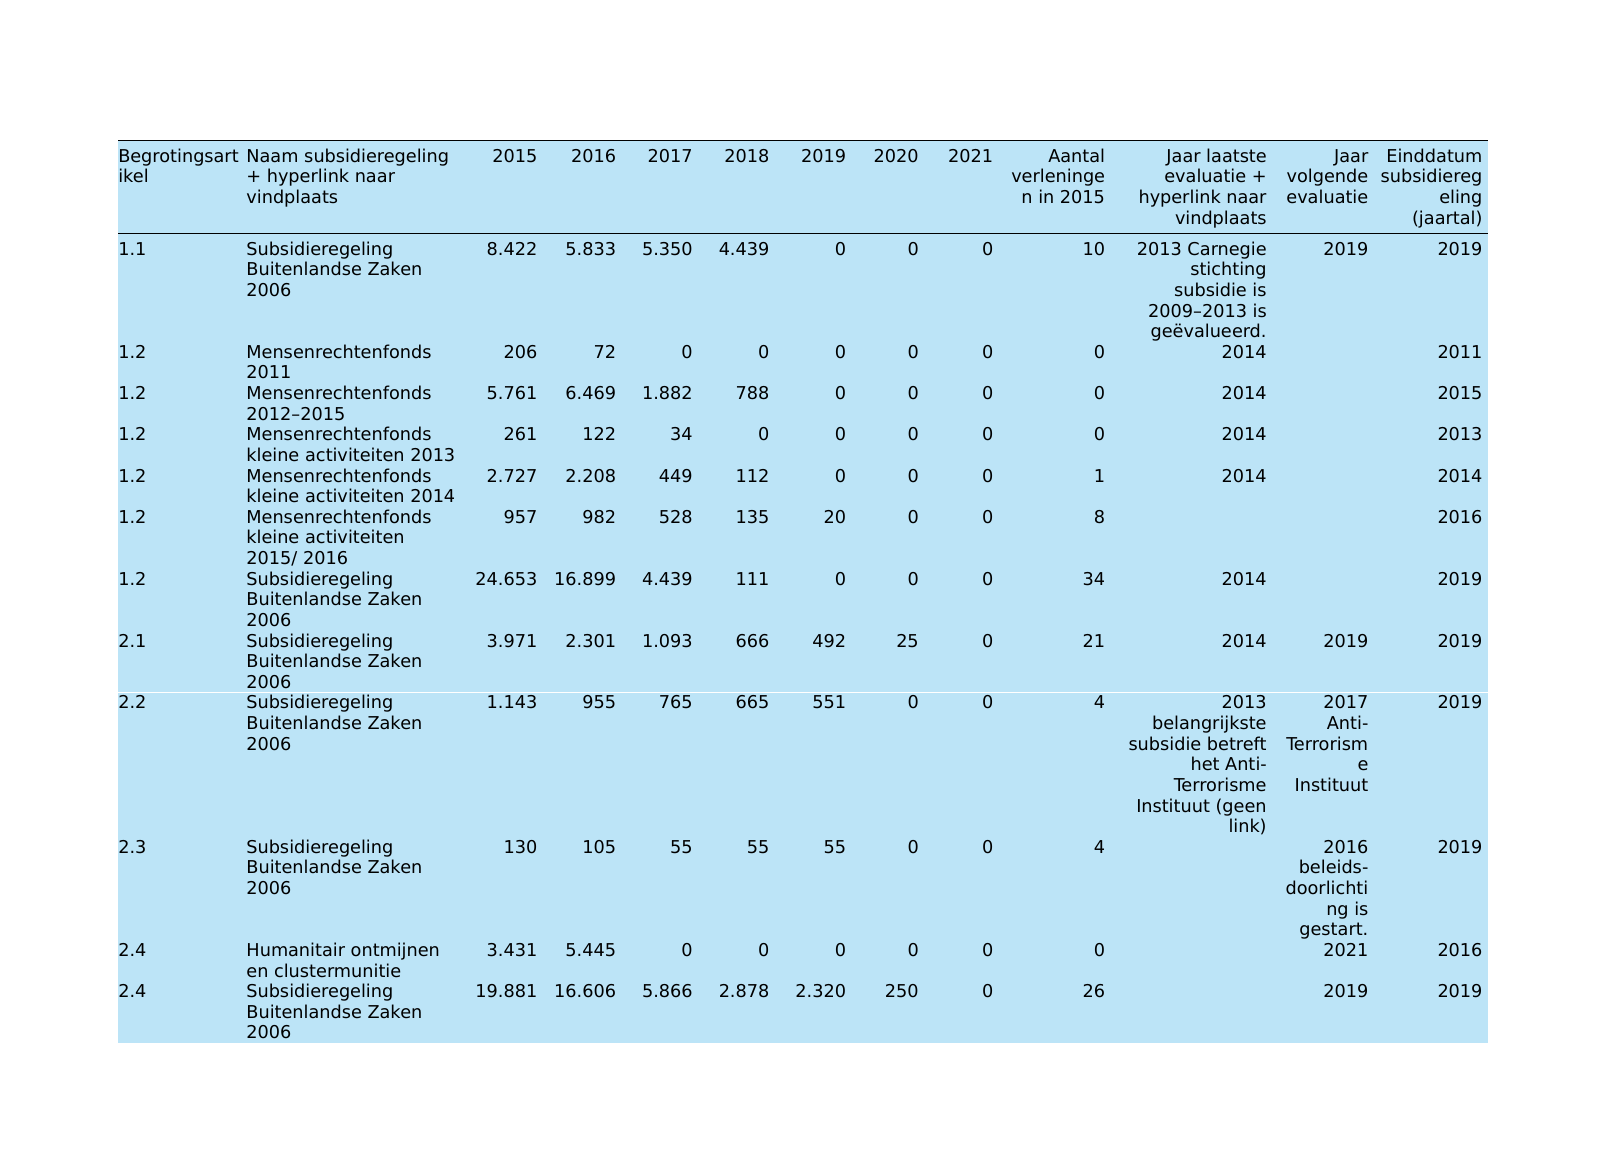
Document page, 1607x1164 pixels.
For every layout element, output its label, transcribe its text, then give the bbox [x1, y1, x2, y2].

table_cell 5.833 [543, 234, 622, 342]
table_cell 16.606 [543, 981, 622, 1043]
table_cell 2019 [1374, 631, 1488, 692]
table_cell 5.350 [622, 234, 698, 342]
table_cell 492 [775, 631, 852, 692]
table_cell 2019 [1273, 234, 1374, 342]
table_cell 788 [698, 383, 775, 424]
table_cell 0 [622, 342, 698, 383]
table_cell 0 [999, 342, 1111, 383]
table_cell Subsidieregeling Buitenlandse Zaken 2006 [240, 234, 462, 342]
table_cell 3.971 [462, 631, 543, 692]
table_cell [1273, 383, 1374, 424]
table_cell 2017 Anti-Terrorisme Instituut [1273, 693, 1374, 837]
table_cell 0 [775, 940, 852, 981]
table_cell 0 [924, 693, 999, 837]
table_cell 16.899 [543, 569, 622, 631]
table_cell 0 [852, 507, 924, 569]
table_cell 21 [999, 631, 1111, 692]
table_cell 6.469 [543, 383, 622, 424]
table_cell 0 [924, 466, 999, 507]
table_cell [1273, 342, 1374, 383]
table_cell Humanitair ontmijnen en clustermunitie [240, 940, 462, 981]
table_header Naam subsidieregeling + hyperlink naar vindplaats [240, 141, 462, 233]
table_cell 0 [852, 234, 924, 342]
table_cell [1273, 424, 1374, 466]
table_header 2018 [698, 141, 775, 233]
table_cell 2016 [1374, 940, 1488, 981]
table_cell 0 [924, 507, 999, 569]
table_cell 4.439 [622, 569, 698, 631]
table_cell 1 [999, 466, 1111, 507]
table_cell 2.208 [543, 466, 622, 507]
table_cell 55 [622, 837, 698, 940]
table_header 2015 [462, 141, 543, 233]
table_cell 1.2 [118, 507, 240, 569]
table_cell 0 [999, 940, 1111, 981]
table_cell 0 [852, 940, 924, 981]
table_cell 24.653 [462, 569, 543, 631]
table_cell 2.301 [543, 631, 622, 692]
table_cell 2013 belangrijkste subsidie betreft het Anti-Terrorisme Instituut (geen link) [1111, 693, 1272, 837]
table_cell 111 [698, 569, 775, 631]
table_cell 5.866 [622, 981, 698, 1043]
table_cell 130 [462, 837, 543, 940]
table_cell 2019 [1273, 981, 1374, 1043]
table_cell 10 [999, 234, 1111, 342]
table_cell [1273, 466, 1374, 507]
table_cell 0 [852, 693, 924, 837]
table_cell 957 [462, 507, 543, 569]
table_header 2016 [543, 141, 622, 233]
table_cell 2016 beleids- doorlichting is gestart. [1273, 837, 1374, 940]
table_cell 2014 [1111, 342, 1272, 383]
table_cell 2019 [1374, 981, 1488, 1043]
table_cell Subsidieregeling Buitenlandse Zaken 2006 [240, 631, 462, 692]
table_cell 0 [775, 466, 852, 507]
table_cell 4.439 [698, 234, 775, 342]
table_cell 135 [698, 507, 775, 569]
table_cell 0 [852, 569, 924, 631]
table_cell 1.2 [118, 424, 240, 466]
table_cell 1.2 [118, 383, 240, 424]
table_cell Mensenrechtenfonds 2011 [240, 342, 462, 383]
table_cell 2019 [1374, 234, 1488, 342]
table_cell 666 [698, 631, 775, 692]
table_cell 2019 [1374, 837, 1488, 940]
table_cell 5.445 [543, 940, 622, 981]
table_header 2017 [622, 141, 698, 233]
table_cell 2014 [1111, 569, 1272, 631]
table_cell 2.727 [462, 466, 543, 507]
table_cell 26 [999, 981, 1111, 1043]
table_cell 765 [622, 693, 698, 837]
table_cell 1.2 [118, 342, 240, 383]
table_cell [1111, 940, 1272, 981]
table_cell Mensenrechtenfonds kleine activiteiten 2014 [240, 466, 462, 507]
table_cell 2.878 [698, 981, 775, 1043]
table_cell 2021 [1273, 940, 1374, 981]
table_cell 1.882 [622, 383, 698, 424]
table_cell 2014 [1111, 631, 1272, 692]
table_cell 2019 [1374, 569, 1488, 631]
table_cell [1111, 837, 1272, 940]
table_cell 20 [775, 507, 852, 569]
table_cell 0 [775, 234, 852, 342]
table_cell 2013 [1374, 424, 1488, 466]
table_header Aantal verleningen in 2015 [999, 141, 1111, 233]
table_cell 0 [775, 569, 852, 631]
table_cell 0 [698, 940, 775, 981]
table_header 2020 [852, 141, 924, 233]
table_cell 0 [852, 466, 924, 507]
table_cell 19.881 [462, 981, 543, 1043]
table_cell 0 [999, 424, 1111, 466]
table_cell 2.320 [775, 981, 852, 1043]
table_cell 261 [462, 424, 543, 466]
table_cell Subsidieregeling Buitenlandse Zaken 2006 [240, 981, 462, 1043]
table_cell 1.2 [118, 466, 240, 507]
table_cell 0 [924, 342, 999, 383]
table_cell 551 [775, 693, 852, 837]
table_cell 449 [622, 466, 698, 507]
table_cell 2013 Carnegie stichting subsidie is 2009–2013 is geëvalueerd. [1111, 234, 1272, 342]
table_cell 0 [852, 342, 924, 383]
table_cell 2.4 [118, 940, 240, 981]
table_cell 34 [999, 569, 1111, 631]
table_cell 0 [622, 940, 698, 981]
table_cell 0 [775, 424, 852, 466]
table_header Einddatum subsidieregeling (jaartal) [1374, 141, 1488, 233]
table_header 2021 [924, 141, 999, 233]
table_cell 0 [698, 342, 775, 383]
table_cell Mensenrechtenfonds kleine activiteiten 2015/ 2016 [240, 507, 462, 569]
table_cell 982 [543, 507, 622, 569]
table_cell [1111, 981, 1272, 1043]
table_cell 2014 [1374, 466, 1488, 507]
table_cell 0 [852, 424, 924, 466]
table_cell 2019 [1374, 693, 1488, 837]
table_cell 0 [775, 342, 852, 383]
table_header Begrotingsartikel [118, 141, 240, 233]
table_cell 2014 [1111, 383, 1272, 424]
table_cell 8 [999, 507, 1111, 569]
table_cell 2011 [1374, 342, 1488, 383]
table_cell 4 [999, 693, 1111, 837]
table_cell 0 [924, 631, 999, 692]
table_cell 528 [622, 507, 698, 569]
table_cell 2.2 [118, 693, 240, 837]
table_cell 1.143 [462, 693, 543, 837]
table_cell 2015 [1374, 383, 1488, 424]
table_cell 5.761 [462, 383, 543, 424]
table_cell 250 [852, 981, 924, 1043]
table_cell 0 [698, 424, 775, 466]
table_cell Mensenrechtenfonds 2012–2015 [240, 383, 462, 424]
table_cell 2014 [1111, 466, 1272, 507]
table_cell 2.4 [118, 981, 240, 1043]
table_cell 105 [543, 837, 622, 940]
table_cell 2016 [1374, 507, 1488, 569]
table_cell [1111, 507, 1272, 569]
table_cell 2.3 [118, 837, 240, 940]
table_cell 0 [999, 383, 1111, 424]
table_cell 0 [924, 981, 999, 1043]
table_cell 206 [462, 342, 543, 383]
table_cell [1273, 507, 1374, 569]
table_cell 34 [622, 424, 698, 466]
table_cell 0 [924, 383, 999, 424]
table_cell 122 [543, 424, 622, 466]
table_cell 0 [924, 424, 999, 466]
table_cell 0 [924, 234, 999, 342]
table_header Jaar laatste evaluatie + hyperlink naar vindplaats [1111, 141, 1272, 233]
table_cell 55 [775, 837, 852, 940]
table_cell 955 [543, 693, 622, 837]
table_header Jaar volgende evaluatie [1273, 141, 1374, 233]
table_cell 0 [924, 569, 999, 631]
table_cell 665 [698, 693, 775, 837]
table_header 2019 [775, 141, 852, 233]
table_cell [1273, 569, 1374, 631]
table_cell 0 [852, 383, 924, 424]
table_cell 1.1 [118, 234, 240, 342]
table_cell 72 [543, 342, 622, 383]
table_cell Subsidieregeling Buitenlandse Zaken 2006 [240, 837, 462, 940]
table_cell Mensenrechtenfonds kleine activiteiten 2013 [240, 424, 462, 466]
table_cell Subsidieregeling Buitenlandse Zaken 2006 [240, 693, 462, 837]
table_cell 4 [999, 837, 1111, 940]
table_cell 1.2 [118, 569, 240, 631]
table_cell 0 [924, 940, 999, 981]
table_cell 1.093 [622, 631, 698, 692]
table_cell 0 [924, 837, 999, 940]
table_cell 0 [852, 837, 924, 940]
table_cell 0 [775, 383, 852, 424]
table_cell 2019 [1273, 631, 1374, 692]
table_cell 3.431 [462, 940, 543, 981]
table_cell Subsidieregeling Buitenlandse Zaken 2006 [240, 569, 462, 631]
table_cell 112 [698, 466, 775, 507]
table_cell 25 [852, 631, 924, 692]
table_cell 2.1 [118, 631, 240, 692]
table_cell 8.422 [462, 234, 543, 342]
table_cell 2014 [1111, 424, 1272, 466]
table_cell 55 [698, 837, 775, 940]
